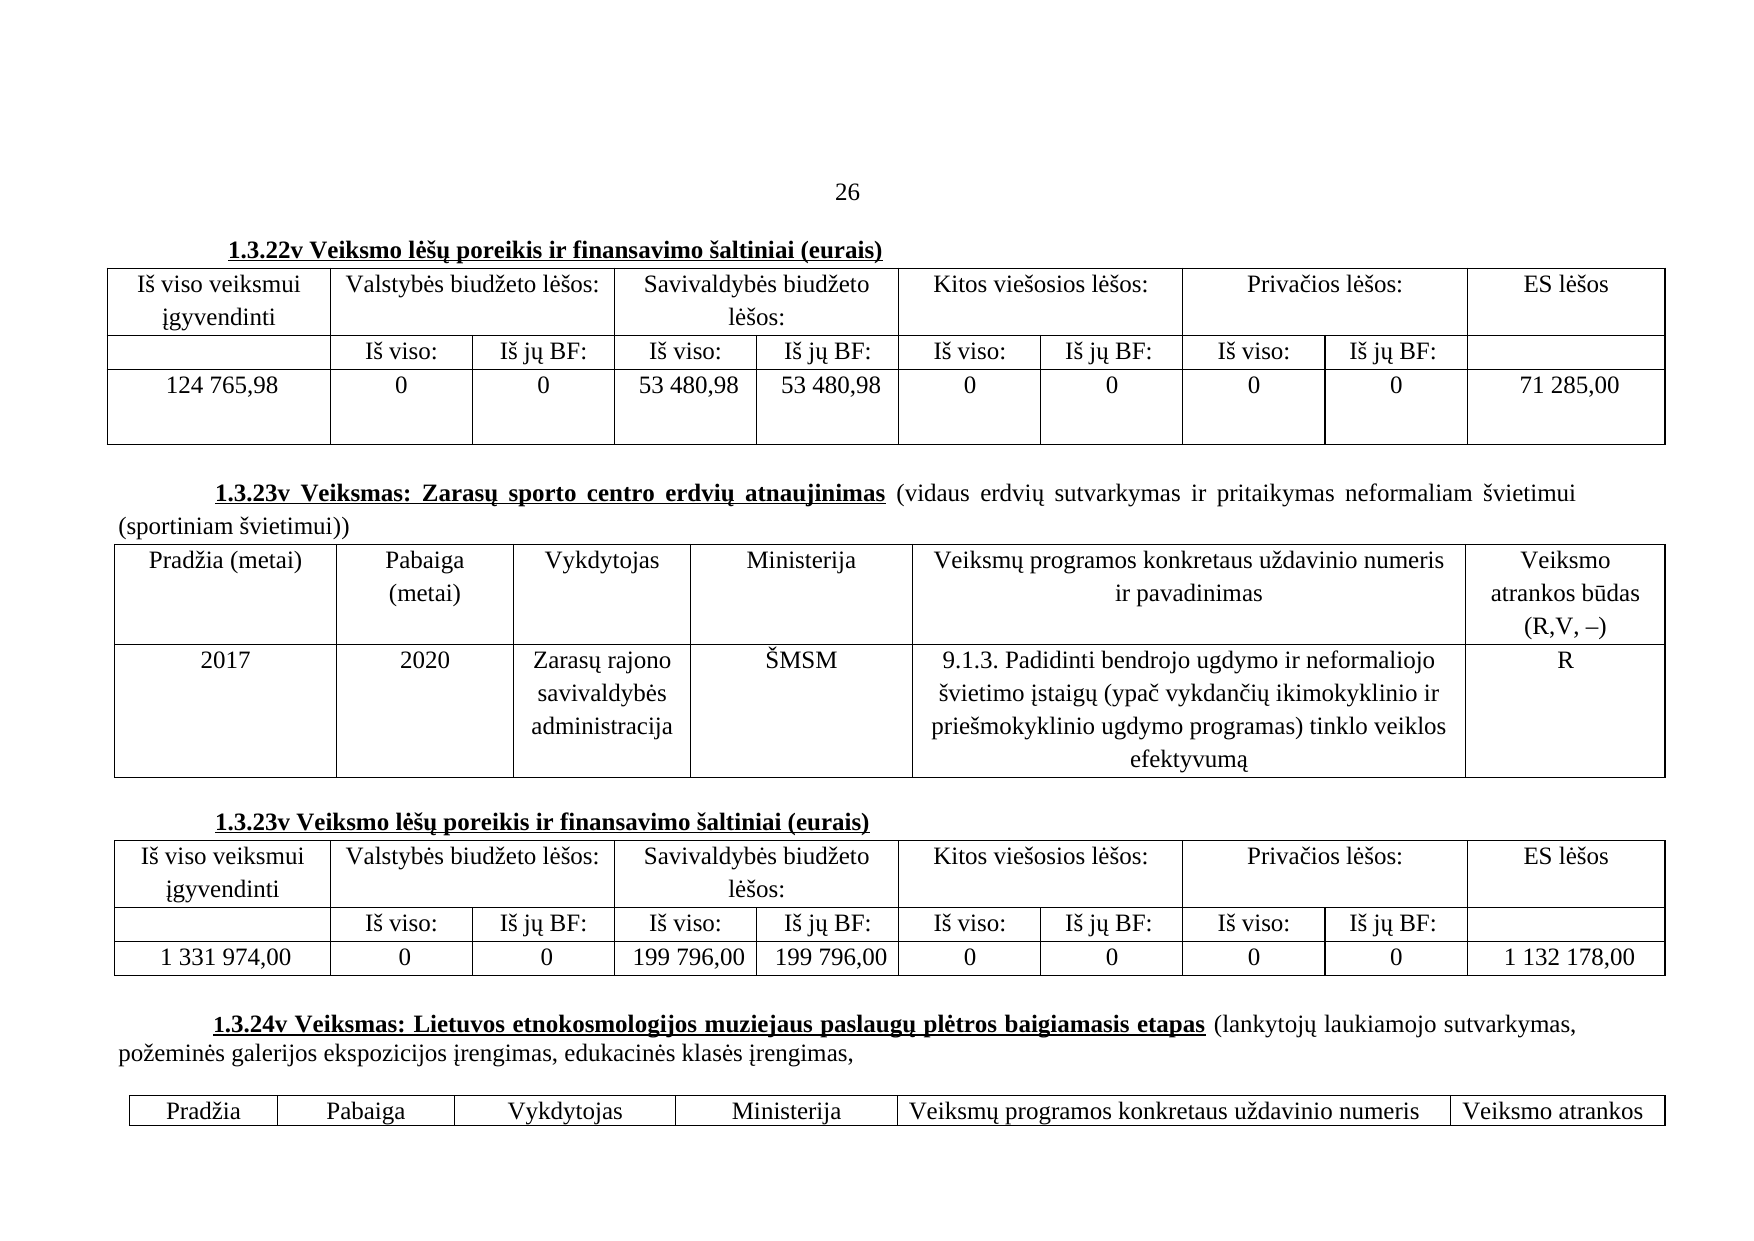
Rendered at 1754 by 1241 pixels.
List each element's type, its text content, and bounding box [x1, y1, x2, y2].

table_cell 124 765,98 [108, 370, 330, 444]
table_header Vykdytojas [455, 1096, 675, 1125]
table_cell Iš viso: [615, 908, 756, 941]
table_cell Iš jų BF: [1041, 336, 1182, 369]
table_header ES lėšos [1468, 841, 1664, 907]
table_cell 0 [1041, 370, 1182, 444]
text 1.3.23v Veiksmas: Zarasų sporto centro erdvių atnaujinimas (vidaus erdvių sutvarkymas ir pritaikymas neformaliam švietimui (sportiniam švietimui)) [118, 478, 1577, 539]
table_cell ŠMSM [691, 645, 912, 777]
table_cell 0 [1183, 942, 1324, 975]
table_cell [115, 908, 330, 941]
table_cell Iš jų BF: [473, 908, 614, 941]
table_cell 53 480,98 [757, 370, 898, 444]
table_header Ministerija [691, 545, 912, 644]
table_cell Iš jų BF: [473, 336, 614, 369]
table_cell Iš jų BF: [757, 336, 898, 369]
table_header Iš viso veiksmui įgyvendinti [115, 841, 330, 907]
table_cell 0 [331, 370, 472, 444]
table_header Pradžia (metai) [115, 545, 336, 644]
table_cell Iš jų BF: [1326, 908, 1467, 941]
table_header Privačios lėšos: [1183, 269, 1467, 335]
table_cell Iš viso: [899, 908, 1040, 941]
table_cell 0 [1183, 370, 1324, 444]
table_cell 0 [1326, 942, 1467, 975]
table_header Veiksmų programos konkretaus uždavinio numeris ir pavadinimas [913, 545, 1465, 644]
table_cell 53 480,98 [615, 370, 756, 444]
table_cell 2020 [337, 645, 513, 777]
table_header Vykdytojas [514, 545, 690, 644]
table_cell Zarasų rajono savivaldybės administracija [514, 645, 690, 777]
table_header Kitos viešosios lėšos: [899, 269, 1182, 335]
text 1.3.24v Veiksmas: Lietuvos etnokosmologijos muziejaus paslaugų plėtros baigiamasis etapas (lankytojų laukiamojo sutvarkymas, požeminės galerijos ekspozicijos įrengimas, edukacinės klasės įrengimas, [118, 1009, 1577, 1067]
table_cell R [1466, 645, 1664, 777]
table_header Savivaldybės biudžeto lėšos: [615, 269, 898, 335]
table_cell Iš jų BF: [1041, 908, 1182, 941]
table_cell Iš viso: [615, 336, 756, 369]
table_cell 71 285,00 [1468, 370, 1664, 444]
table_cell 0 [899, 370, 1040, 444]
table_header Veiksmo atrankos [1451, 1096, 1664, 1125]
table_header Savivaldybės biudžeto lėšos: [615, 841, 898, 907]
table_cell Iš jų BF: [757, 908, 898, 941]
table_header Pradžia [130, 1096, 277, 1125]
text 1.3.22v Veiksmo lėšų poreikis ir finansavimo šaltiniai (eurais) [118, 235, 1577, 263]
table_cell 0 [473, 942, 614, 975]
table_cell [1468, 908, 1664, 941]
table_header ES lėšos [1468, 269, 1664, 335]
table_cell Iš viso: [899, 336, 1040, 369]
table_cell 0 [899, 942, 1040, 975]
table_header Veiksmo atrankos būdas (R,V, –) [1466, 545, 1664, 644]
table_cell [108, 336, 330, 369]
table_header Valstybės biudžeto lėšos: [331, 269, 614, 335]
table_header Pabaiga [278, 1096, 454, 1125]
table_header Kitos viešosios lėšos: [899, 841, 1182, 907]
table_cell 0 [1326, 370, 1467, 444]
table_cell 9.1.3. Padidinti bendrojo ugdymo ir neformaliojo švietimo įstaigų (ypač vykdančių ikimokyklinio ir priešmokyklinio ugdymo programas) tinklo veiklos efektyvumą [913, 645, 1465, 777]
table_cell 199 796,00 [757, 942, 898, 975]
table_cell Iš viso: [331, 336, 472, 369]
table_cell Iš jų BF: [1326, 336, 1467, 369]
text 1.3.23v Veiksmo lėšų poreikis ir finansavimo šaltiniai (eurais) [118, 807, 1577, 836]
table_header Ministerija [676, 1096, 897, 1125]
table_cell 0 [331, 942, 472, 975]
table_header Privačios lėšos: [1183, 841, 1467, 907]
table_cell Iš viso: [1183, 336, 1324, 369]
table_cell 0 [473, 370, 614, 444]
table_cell 0 [1041, 942, 1182, 975]
table_cell 2017 [115, 645, 336, 777]
table_cell 1 132 178,00 [1468, 942, 1664, 975]
table_header Iš viso veiksmui įgyvendinti [108, 269, 330, 335]
table_cell 199 796,00 [615, 942, 756, 975]
table_cell Iš viso: [331, 908, 472, 941]
table_header Valstybės biudžeto lėšos: [331, 841, 614, 907]
table_cell [1468, 336, 1664, 369]
table_header Veiksmų programos konkretaus uždavinio numeris [898, 1096, 1450, 1125]
table_header Pabaiga (metai) [337, 545, 513, 644]
table_cell Iš viso: [1183, 908, 1324, 941]
table_cell 1 331 974,00 [115, 942, 330, 975]
